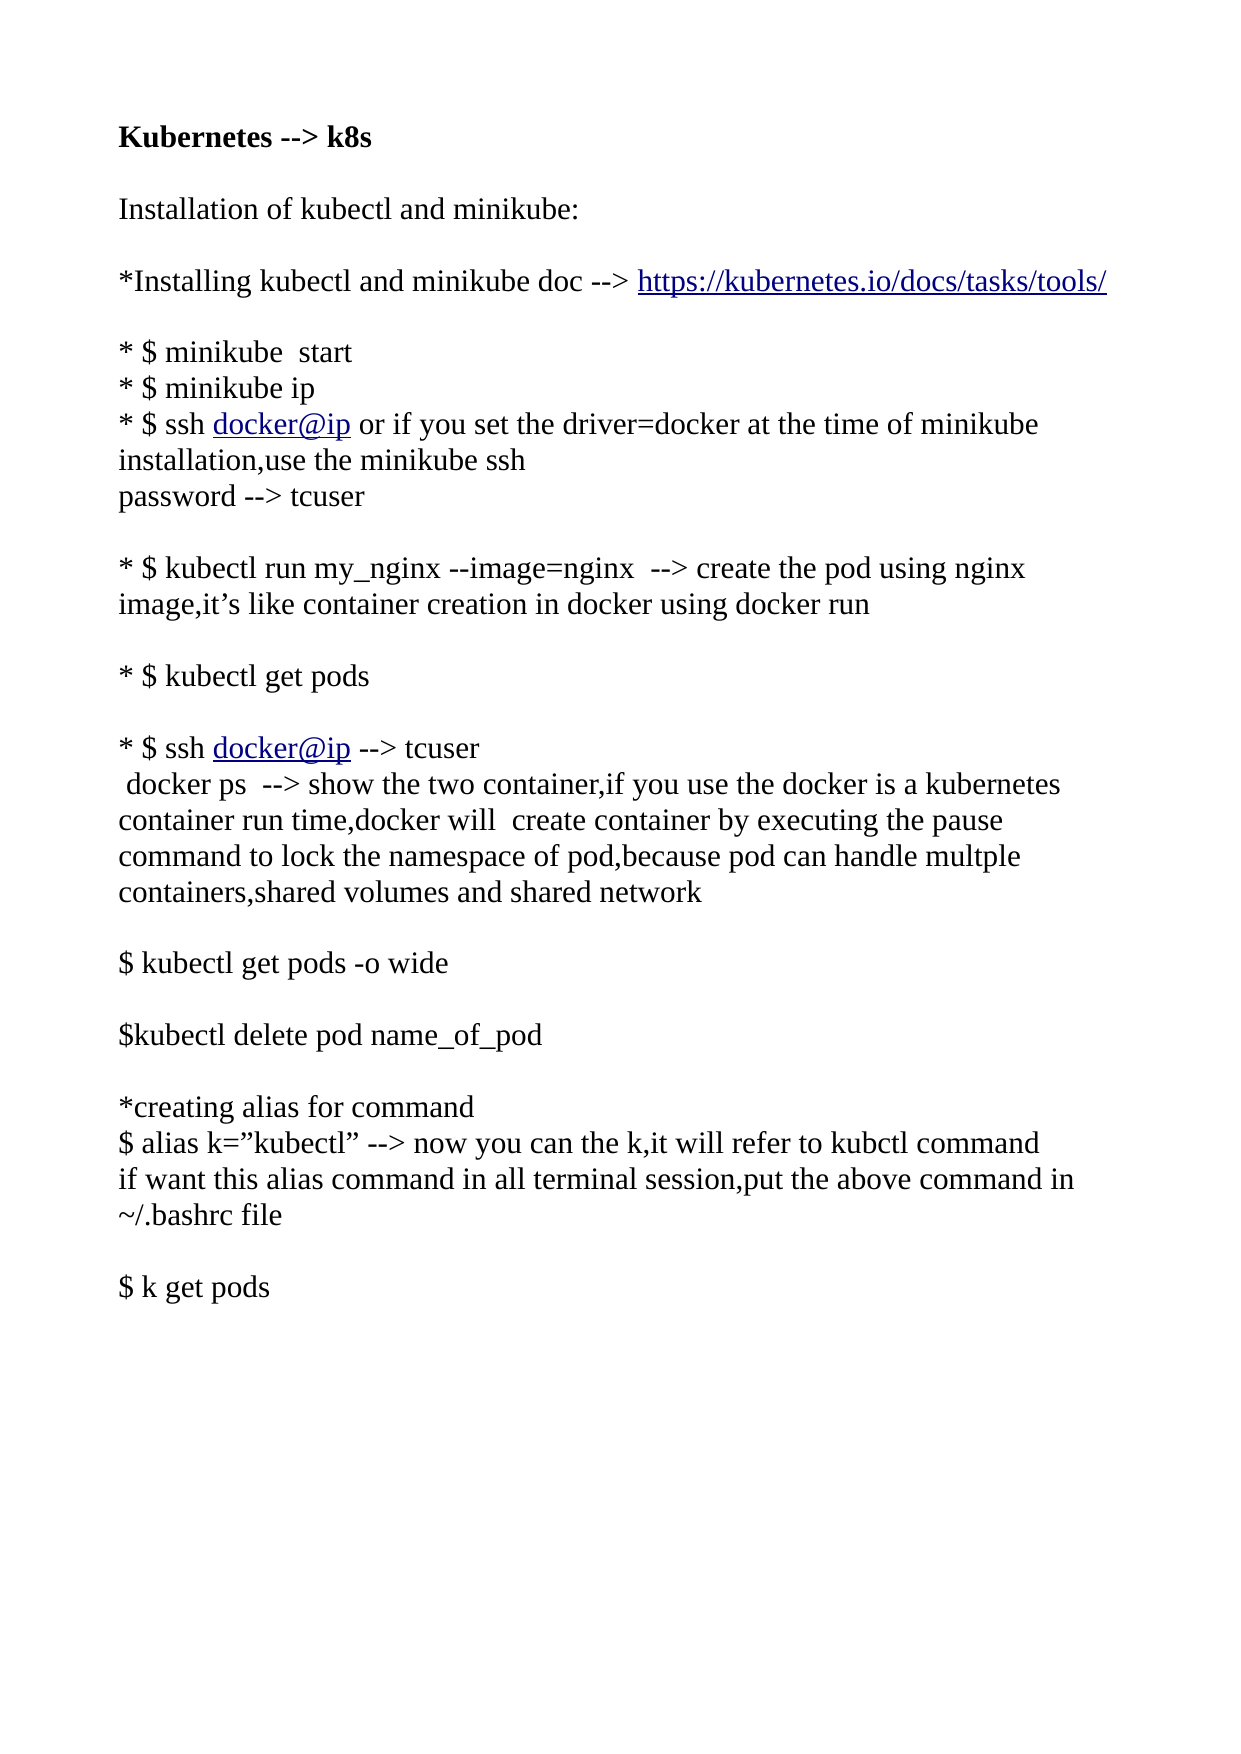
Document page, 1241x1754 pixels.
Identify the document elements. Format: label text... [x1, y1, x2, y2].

text *creating alias for command [118, 1088, 1122, 1124]
text if want this alias command in all terminal session,put the above command in ~/.bashrc file [118, 1160, 1122, 1232]
text $ k get pods [118, 1268, 1122, 1304]
text $ alias k=”kubectl” --> now you can the k,it will refer to kubctl command [118, 1124, 1122, 1160]
text * $ kubectl get pods [118, 657, 1122, 693]
text password --> tcuser [118, 477, 1122, 513]
text *Installing kubectl and minikube doc --> https://kubernetes.io/docs/tasks/tools/ [118, 262, 1122, 298]
text * $ kubectl run my_nginx --image=nginx --> create the pod using nginx image,it’s like container creation in docker using docker run [118, 549, 1122, 621]
text $ kubectl get pods -o wide [118, 945, 1122, 981]
text Installation of kubectl and minikube: [118, 190, 1122, 226]
text Kubernetes --> k8s [118, 118, 1122, 154]
text * $ minikube start [118, 334, 1122, 370]
text $kubectl delete pod name_of_pod [118, 1017, 1122, 1052]
text * $ ssh docker@ip or if you set the driver=docker at the time of minikube installation,use the minikube ssh [118, 406, 1122, 477]
text docker ps --> show the two container,if you use the docker is a kubernetes container run time,docker will create container by executing the pause command to lock the namespace of pod,because pod can handle multple containers,shared volumes and shared network [118, 765, 1122, 909]
text * $ ssh docker@ip --> tcuser [118, 729, 1122, 765]
text * $ minikube ip [118, 370, 1122, 406]
